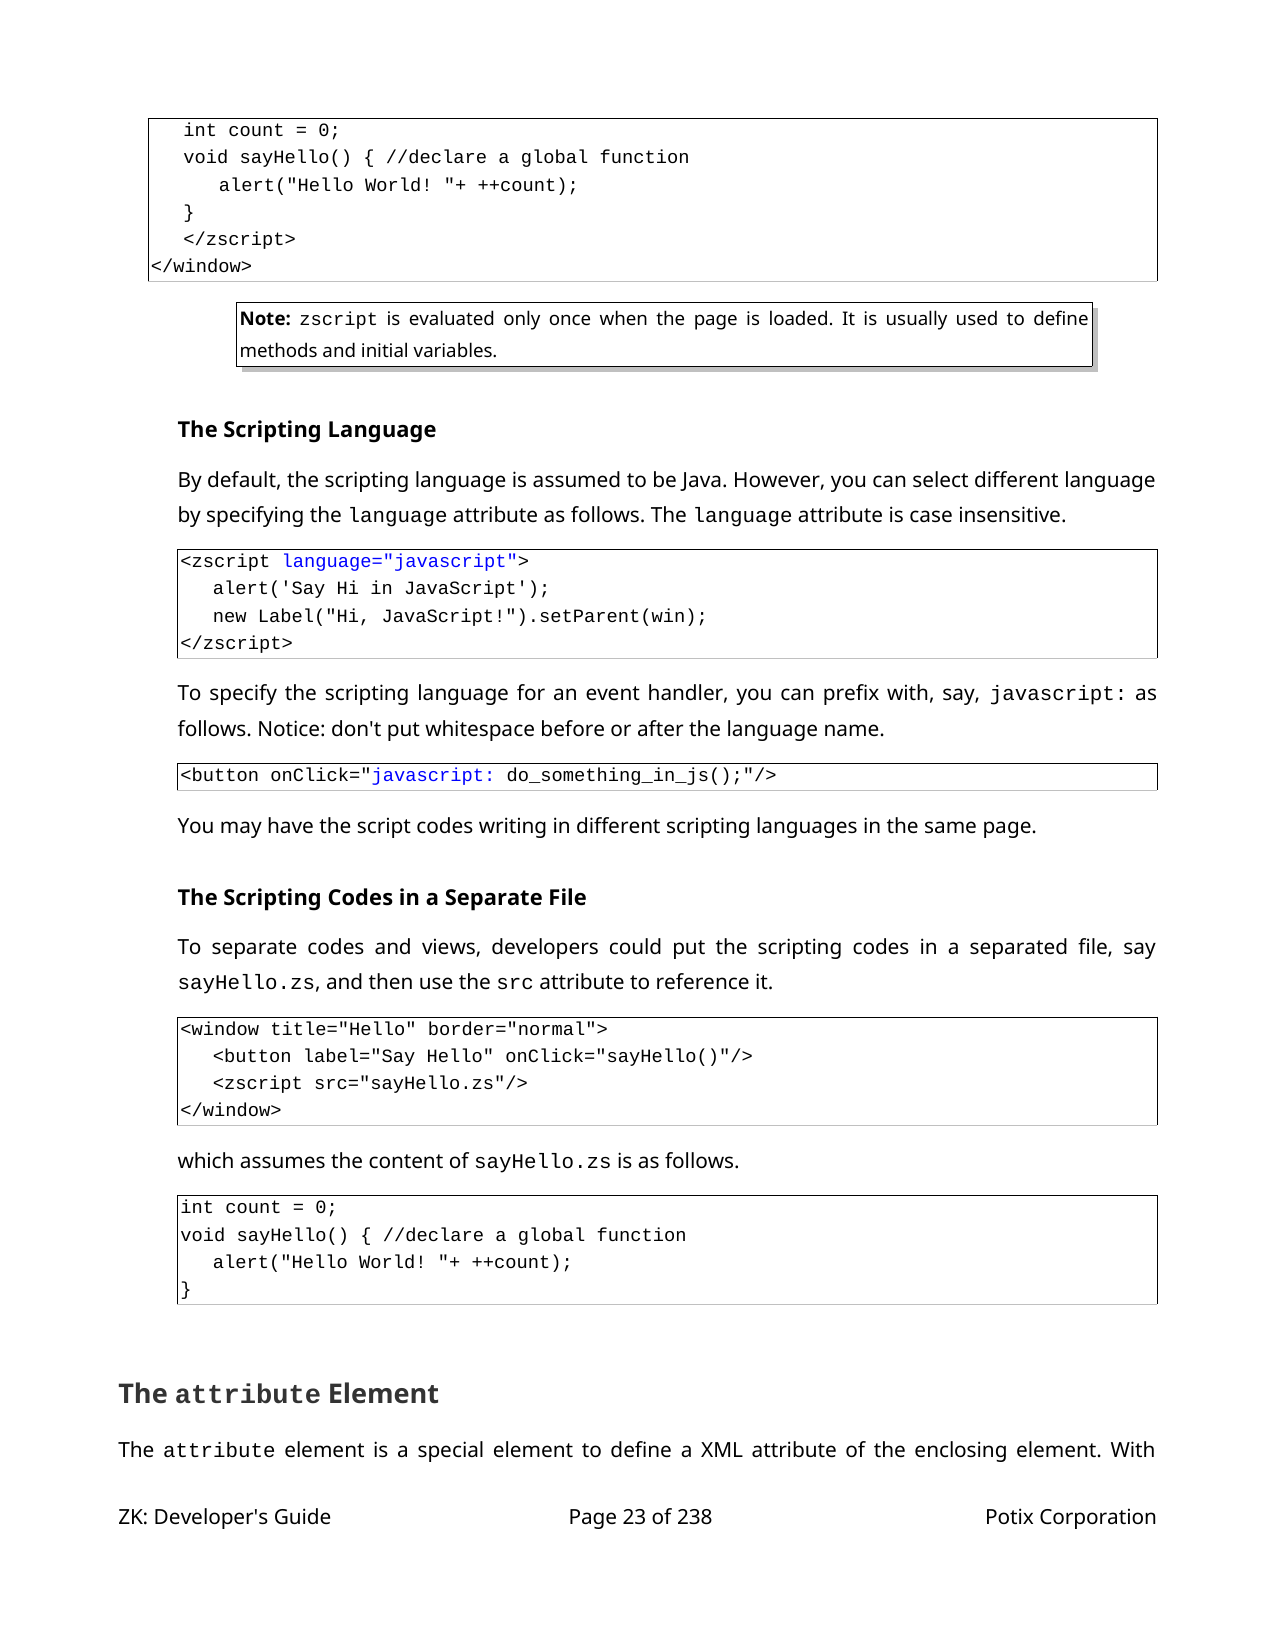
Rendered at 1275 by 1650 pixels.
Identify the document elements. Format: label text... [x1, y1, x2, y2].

text </zscript> [149, 227, 1157, 251]
text You may have the script codes writing in different scripting languages in the same page. [177, 811, 1157, 839]
text void sayHello() { //declare a global function [149, 145, 1157, 169]
text } [178, 1277, 1157, 1304]
text Note: zscript is evaluated only once when the page is loaded. It is usually used to define methods and initial variables. [237, 303, 1092, 366]
text </window> [178, 1098, 1157, 1125]
text The attribute element is a special element to define a XML attribute of the enclosing element. With [118, 1435, 1157, 1464]
text To separate codes and views, developers could put the scripting codes in a separated file, say sayHello.zs, and then use the src attribute to reference it. [177, 932, 1157, 996]
text which assumes the content of sayHello.zs is as follows. [177, 1146, 1157, 1174]
text </window> [149, 254, 1157, 281]
text <zscript src="sayHello.zs"/> [178, 1071, 1157, 1095]
text By default, the scripting language is assumed to be Java. However, you can select different language by specifying the language attribute as follows. The language attribute is case insensitive. [177, 465, 1157, 528]
text alert("Hello World! "+ ++count); [178, 1249, 1157, 1274]
text <zscript language="javascript"> [178, 550, 1157, 573]
subtitle The Scripting Language [177, 414, 1157, 444]
subtitle The attribute Element [118, 1375, 1157, 1412]
text int count = 0; [178, 1196, 1157, 1219]
text To specify the scripting language for an event handler, you can prefix with, say, javascript: as follows. Notice: don't put whitespace before or after the language name. [177, 678, 1157, 742]
subtitle The Scripting Codes in a Separate File [177, 882, 1157, 912]
text int count = 0; [149, 119, 1157, 142]
text alert("Hello World! "+ ++count); [149, 172, 1157, 197]
text </zscript> [178, 631, 1157, 658]
text void sayHello() { //declare a global function [178, 1222, 1157, 1247]
text new Label("Hi, JavaScript!").setParent(win); [178, 603, 1157, 628]
text } [149, 200, 1157, 224]
text <window title="Hello" border="normal"> [178, 1018, 1157, 1041]
text alert('Say Hi in JavaScript'); [178, 576, 1157, 601]
text <button onClick="javascript: do_something_in_js();"/> [178, 764, 1157, 790]
text <button label="Say Hello" onClick="sayHello()"/> [178, 1044, 1157, 1068]
